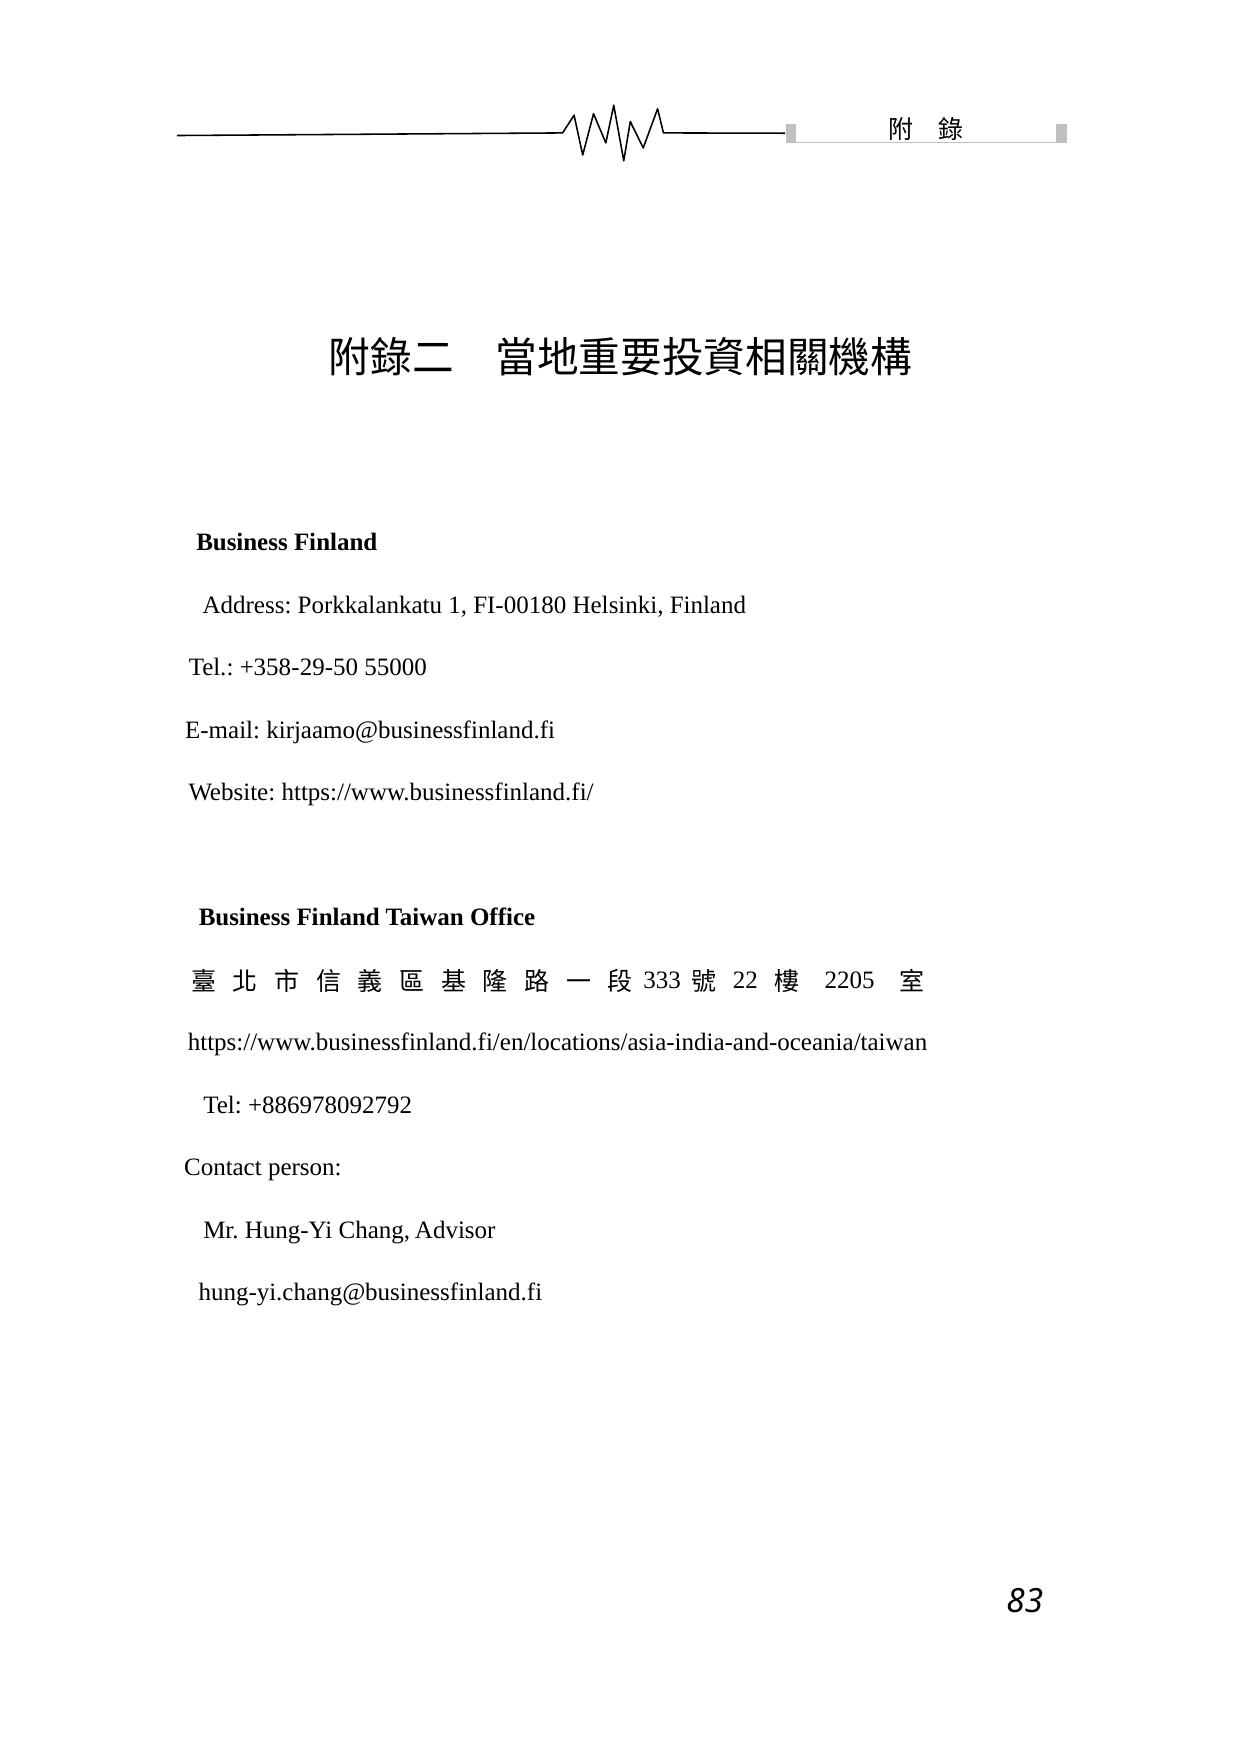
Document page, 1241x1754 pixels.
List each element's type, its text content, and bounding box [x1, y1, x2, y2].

text Business Finland Taiwan Office [183, 875, 1058, 938]
text Mr. Hung-Yi Chang, Advisor [183, 1188, 1058, 1250]
text Contact person: [183, 1125, 1058, 1188]
text E-mail: kirjaamo@businessfinland.fi [183, 688, 1058, 750]
text 附錄二 當地重要投資相關機構 [183, 313, 1058, 375]
text 臺北市信義區基隆路一段333號22樓2205室 [183, 938, 1058, 1000]
text Tel.: +358-29-50 55000 [183, 625, 1058, 688]
text Tel: +886978092792 [183, 1063, 1058, 1125]
text Address: Porkkalankatu 1, FI-00180 Helsinki, Finland [183, 563, 1058, 625]
text hung-yi.chang@businessfinland.fi [183, 1250, 1058, 1313]
text Website: https://www.businessfinland.fi/ [183, 750, 1058, 813]
text https://www.businessfinland.fi/en/locations/asia-india-and-oceania/taiwan [183, 1000, 1058, 1063]
text Business Finland [183, 500, 1058, 563]
